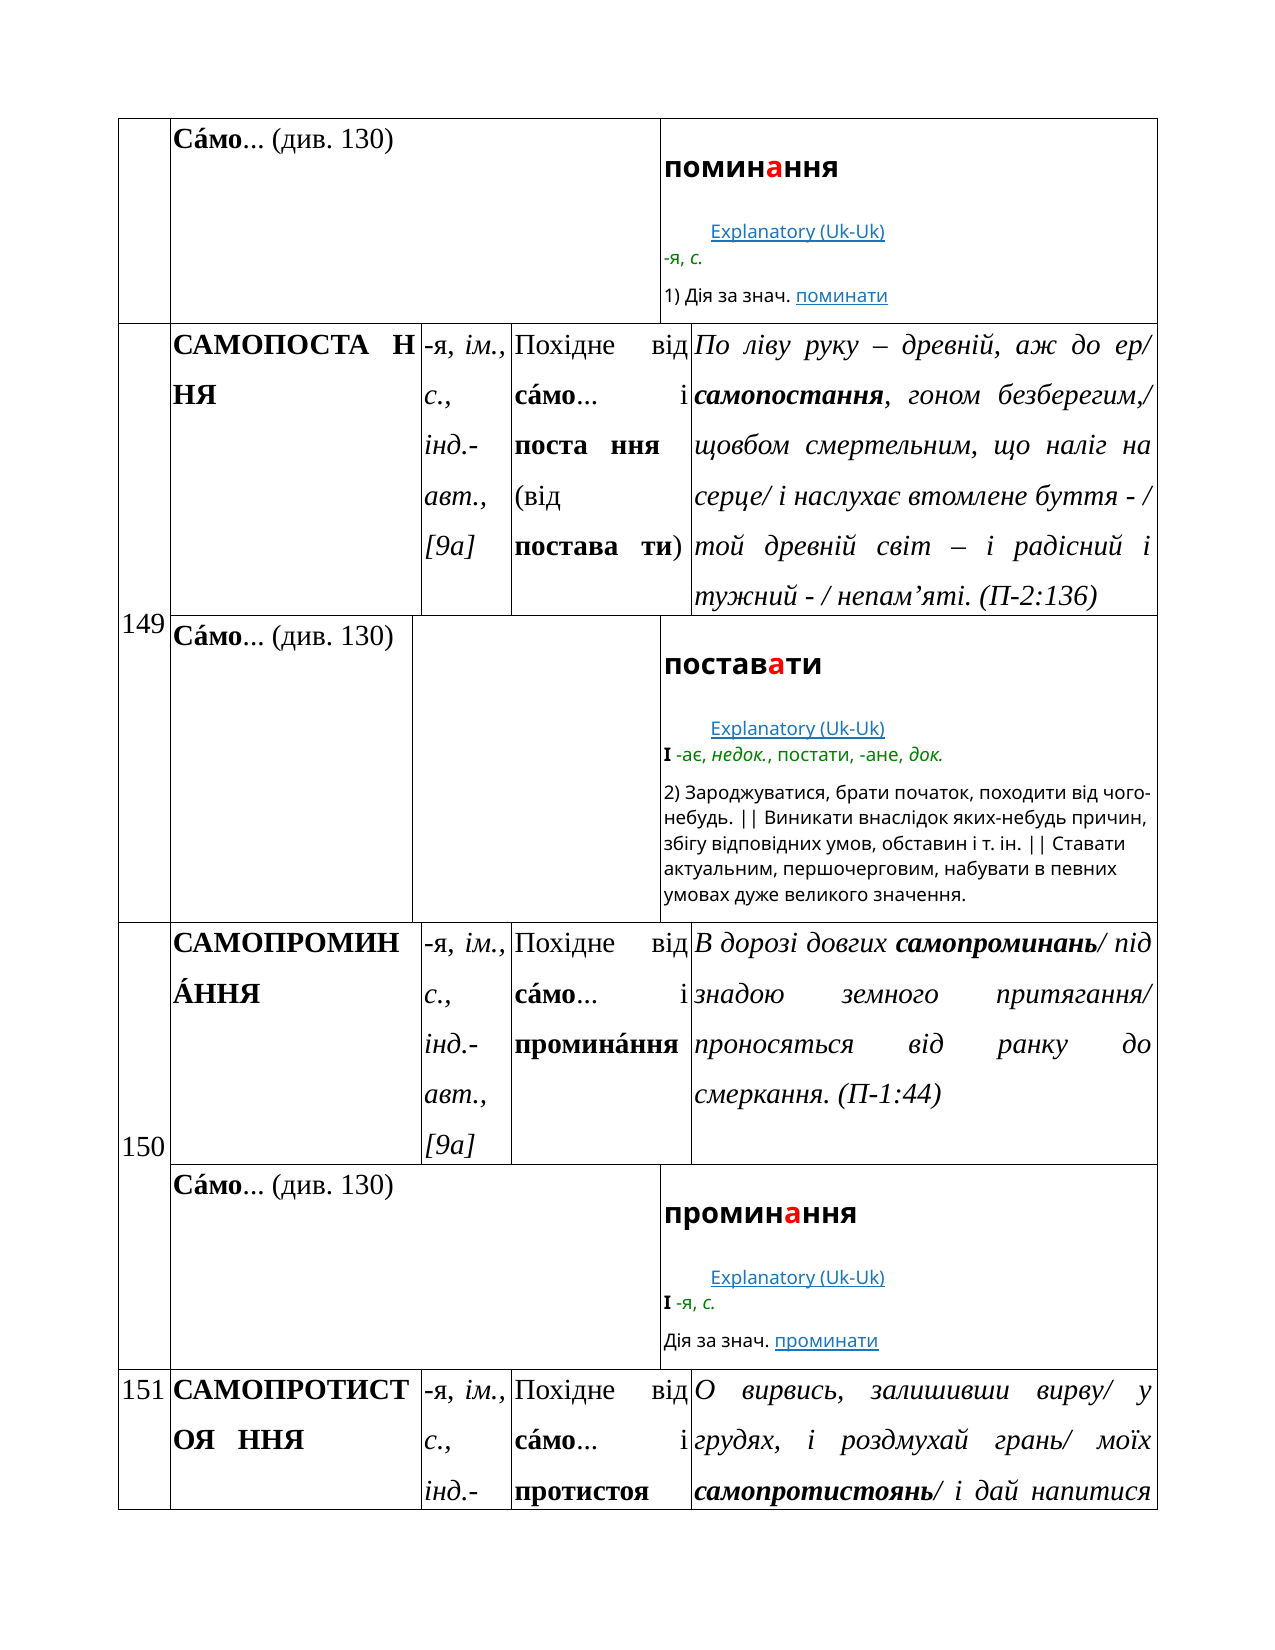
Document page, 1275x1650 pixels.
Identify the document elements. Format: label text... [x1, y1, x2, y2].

table_cell -я, ім., с., інд.-авт., [9а] [422, 324, 511, 615]
table_cell [119, 119, 170, 323]
table_cell 149 [119, 324, 170, 922]
table_cell -я, ім., с., інд.- [422, 1370, 511, 1509]
table_cell 150 [119, 923, 170, 1368]
table_cell проминання Explanatory (Uk-Uk) I -я, с. Дія за знач. проминати [661, 1165, 1157, 1368]
table_cell [413, 616, 660, 922]
table_cell Самопостання [171, 324, 421, 615]
table_cell Самопроминáння [171, 923, 421, 1163]
table_cell Сáмо... (див. 130) [171, 119, 660, 323]
table_cell Похідне від сáмо... і проминáння [512, 923, 691, 1163]
table_cell Самопротистояння [171, 1370, 421, 1509]
table_cell -я, ім., с., інд.-авт., [9а] [422, 923, 511, 1163]
table_cell О вирвись, залишивши вирву/ у грудях, і роздмухай грань/ моїх самопротистоянь/ і дай напитися [692, 1370, 1157, 1509]
table_cell Похідне від сáмо... і протистоя [512, 1370, 691, 1509]
table_cell Сáмо... (див. 130) [171, 1165, 660, 1368]
table_cell поставати Explanatory (Uk-Uk) I -ає, недок., постати, -ане, док. 2) Зароджуватися, брати початок, походити від чого-небудь. || Виникати внаслідок яких-небудь причин, збігу відповідних умов, обставин і т. ін. || Ставати актуальним, першочерговим, набувати в певних умовах дуже великого значення. [661, 616, 1157, 922]
table_cell 151 [119, 1370, 170, 1509]
table_cell поминання Explanatory (Uk-Uk) -я, с. 1) Дія за знач. поминати [661, 119, 1157, 323]
table_cell По ліву руку – древній, аж до ер/ самопостання, гоном безберегим,/ щовбом смертельним, що наліг на серце/ і наслухає втомлене буття - / той древній світ – і радісний і тужний - / непам’яті. (П-2:136) [692, 324, 1157, 615]
table_cell В дорозі довгих самопроминань/ під знадою земного притягання/ проносяться від ранку до смеркання. (П-1:44) [692, 923, 1157, 1163]
table_cell Сáмо... (див. 130) [171, 616, 412, 922]
table_cell Похідне від сáмо... і постання (від поставати) [512, 324, 691, 615]
